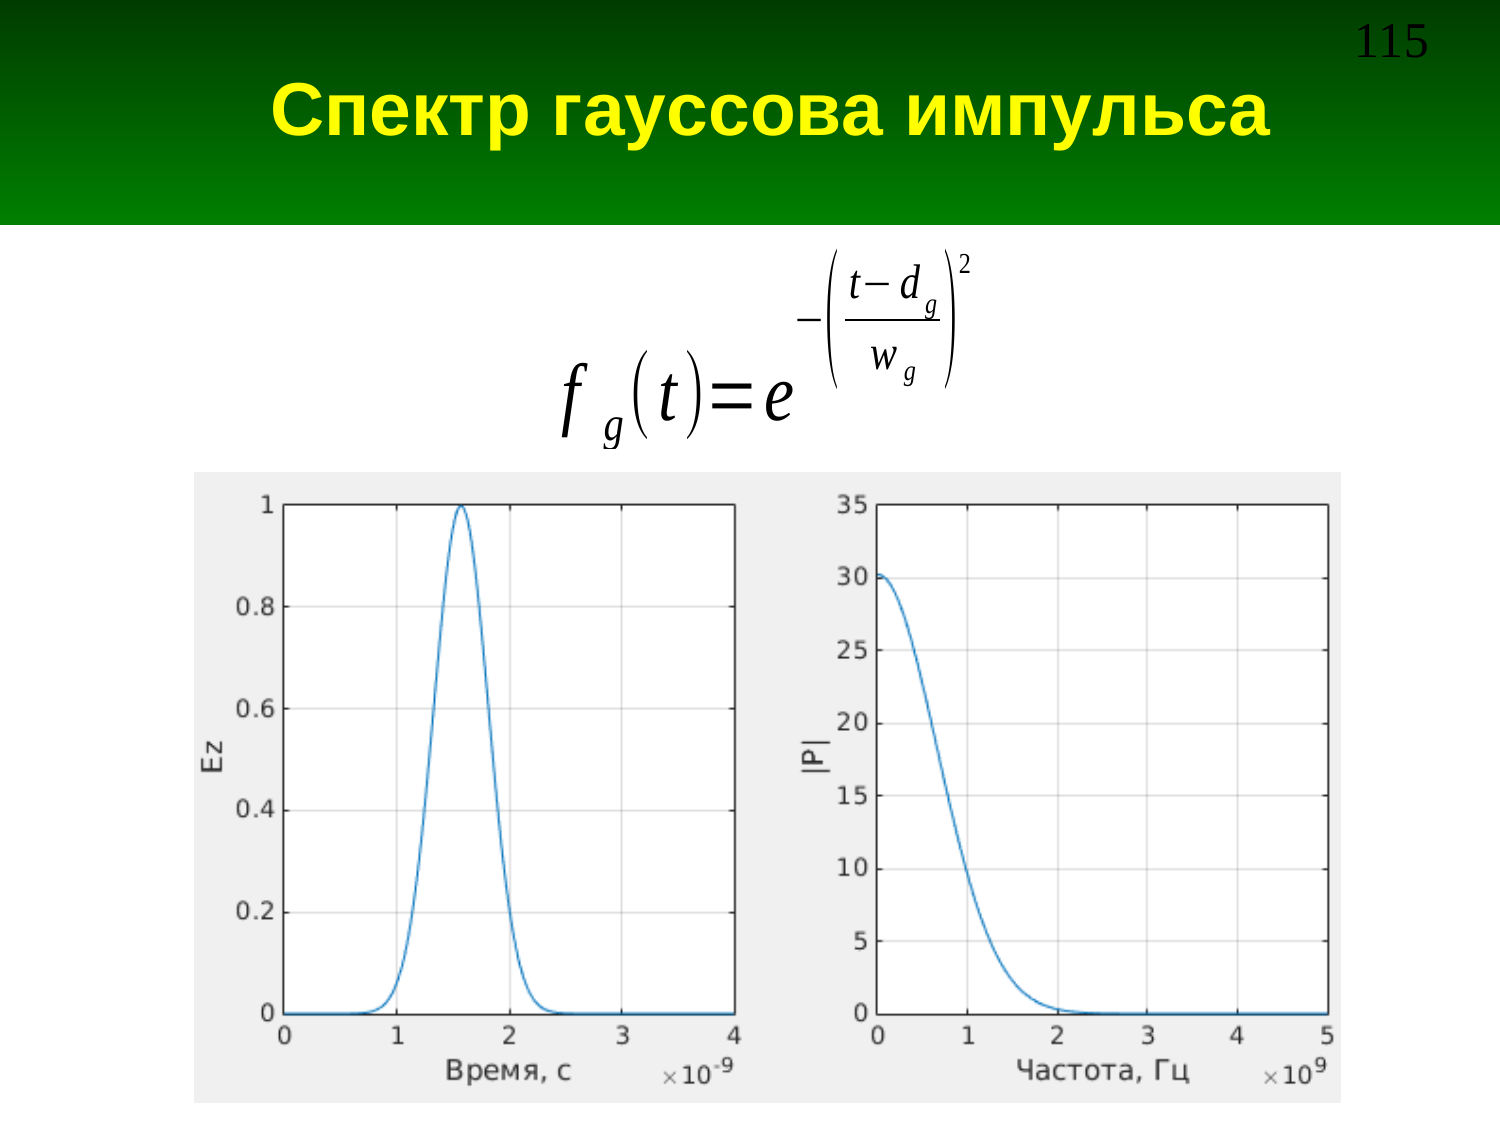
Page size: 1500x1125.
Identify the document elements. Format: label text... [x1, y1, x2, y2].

picture [194, 472, 1341, 1103]
title Спектр гауссова импульса [100, 7, 1441, 204]
chart [531, 247, 989, 449]
